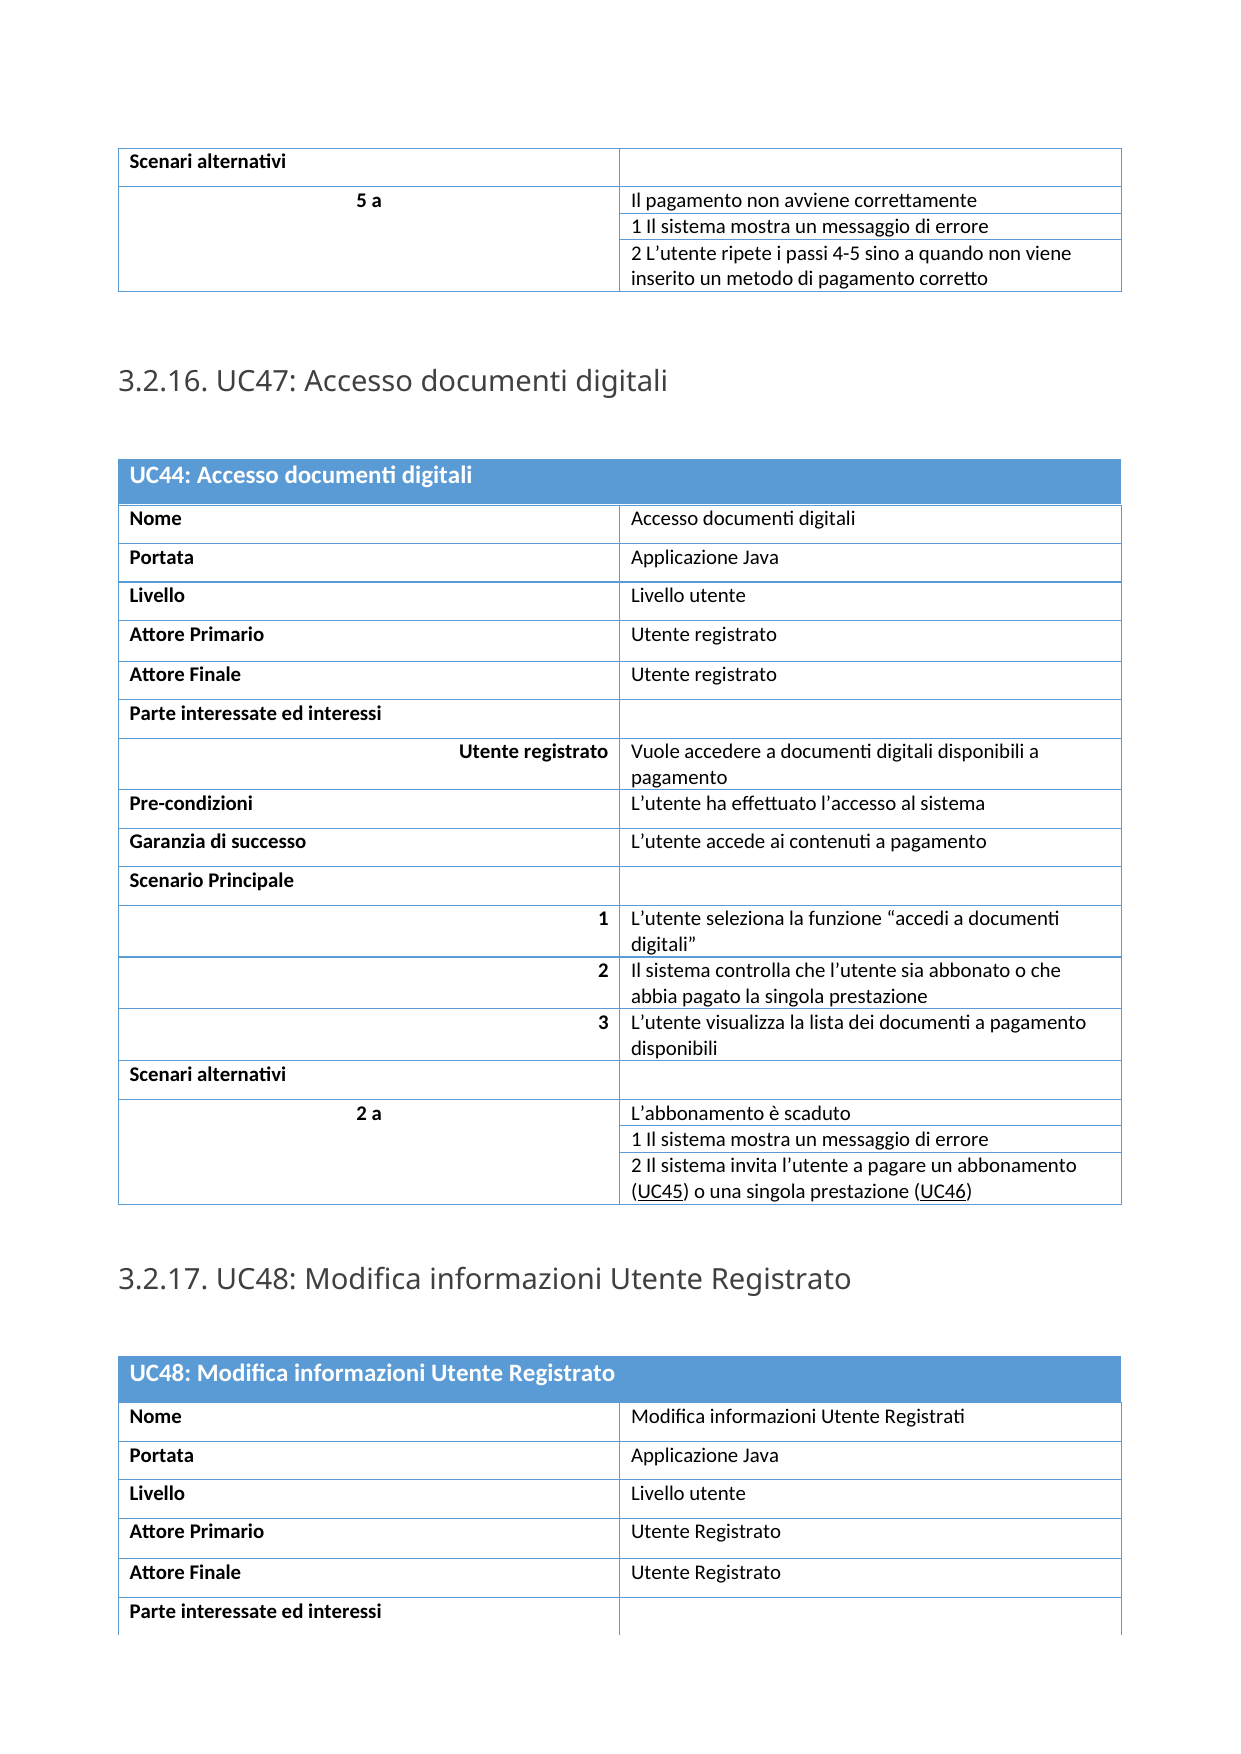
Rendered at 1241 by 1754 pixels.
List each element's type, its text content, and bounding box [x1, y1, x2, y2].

table_cell Accesso documenti digitali [620, 506, 1121, 543]
table_cell Il sistema controlla che l’utente sia abbonato o che abbia pagato la singola prestazione [620, 958, 1121, 1008]
table_cell Nome [119, 506, 619, 543]
table_cell Attore Primario [119, 621, 619, 661]
table_cell L’utente visualizza la lista dei documenti a pagamento disponibili [620, 1009, 1121, 1060]
subtitle 3.2.17. UC48: Modifica informazioni Utente Registrato [118, 1258, 1122, 1298]
table_cell Attore Finale [119, 662, 619, 699]
table_cell Livello [119, 1480, 619, 1518]
table_header UC48: Modifica informazioni Utente Registrato [119, 1358, 1121, 1402]
table_cell [620, 700, 1121, 737]
table_cell 5 a [119, 187, 619, 291]
table_cell Il pagamento non avviene correttamente [620, 187, 1121, 212]
table_cell Utente Registrato [620, 1559, 1121, 1597]
table_cell Utente registrato [620, 621, 1121, 661]
table_cell Garanzia di successo [119, 829, 619, 866]
table_cell Utente Registrato [620, 1519, 1121, 1558]
table_header UC44: Accesso documenti digitali [119, 460, 1121, 504]
table_cell Livello utente [620, 1480, 1121, 1518]
table_cell 2 L’utente ripete i passi 4-5 sino a quando non viene inserito un metodo di pagamento corretto [620, 240, 1121, 291]
table_cell Applicazione Java [620, 1442, 1121, 1479]
table_cell Scenari alternativi [119, 149, 619, 186]
table_cell Utente registrato [620, 662, 1121, 699]
subtitle 3.2.16. UC47: Accesso documenti digitali [118, 361, 1122, 400]
table_cell [620, 1061, 1121, 1099]
table_cell 2 a [119, 1100, 619, 1203]
table_cell Utente registrato [119, 739, 619, 789]
table_cell Scenari alternativi [119, 1061, 619, 1099]
table_cell [620, 1598, 1121, 1635]
table_cell [620, 149, 1121, 186]
table_cell Portata [119, 1442, 619, 1479]
table_cell Modifica informazioni Utente Registrati [620, 1403, 1121, 1441]
table_cell Attore Finale [119, 1559, 619, 1597]
table_cell Nome [119, 1403, 619, 1441]
table_cell Parte interessate ed interessi [119, 1598, 619, 1635]
table_cell 1 [119, 906, 619, 956]
table_cell Applicazione Java [620, 544, 1121, 581]
table_cell 2 [119, 958, 619, 1008]
table_cell Parte interessate ed interessi [119, 700, 619, 737]
table_cell Pre-condizioni [119, 790, 619, 828]
table_cell 1 Il sistema mostra un messaggio di errore [620, 214, 1121, 239]
table_cell L’utente ha effettuato l’accesso al sistema [620, 790, 1121, 828]
table_cell Livello [119, 583, 619, 620]
table_cell L’abbonamento è scaduto [620, 1100, 1121, 1125]
table_cell [620, 867, 1121, 904]
table_cell Vuole accedere a documenti digitali disponibili a pagamento [620, 739, 1121, 789]
table_cell 2 Il sistema invita l’utente a pagare un abbonamento (UC45) o una singola prestazione (UC46) [620, 1153, 1121, 1203]
table_cell L’utente seleziona la funzione “accedi a documenti digitali” [620, 906, 1121, 956]
table_cell Attore Primario [119, 1519, 619, 1558]
table_cell Portata [119, 544, 619, 581]
table_cell Scenario Principale [119, 867, 619, 904]
table_cell 1 Il sistema mostra un messaggio di errore [620, 1126, 1121, 1152]
table_cell L’utente accede ai contenuti a pagamento [620, 829, 1121, 866]
table_cell 3 [119, 1009, 619, 1060]
table_cell Livello utente [620, 583, 1121, 620]
